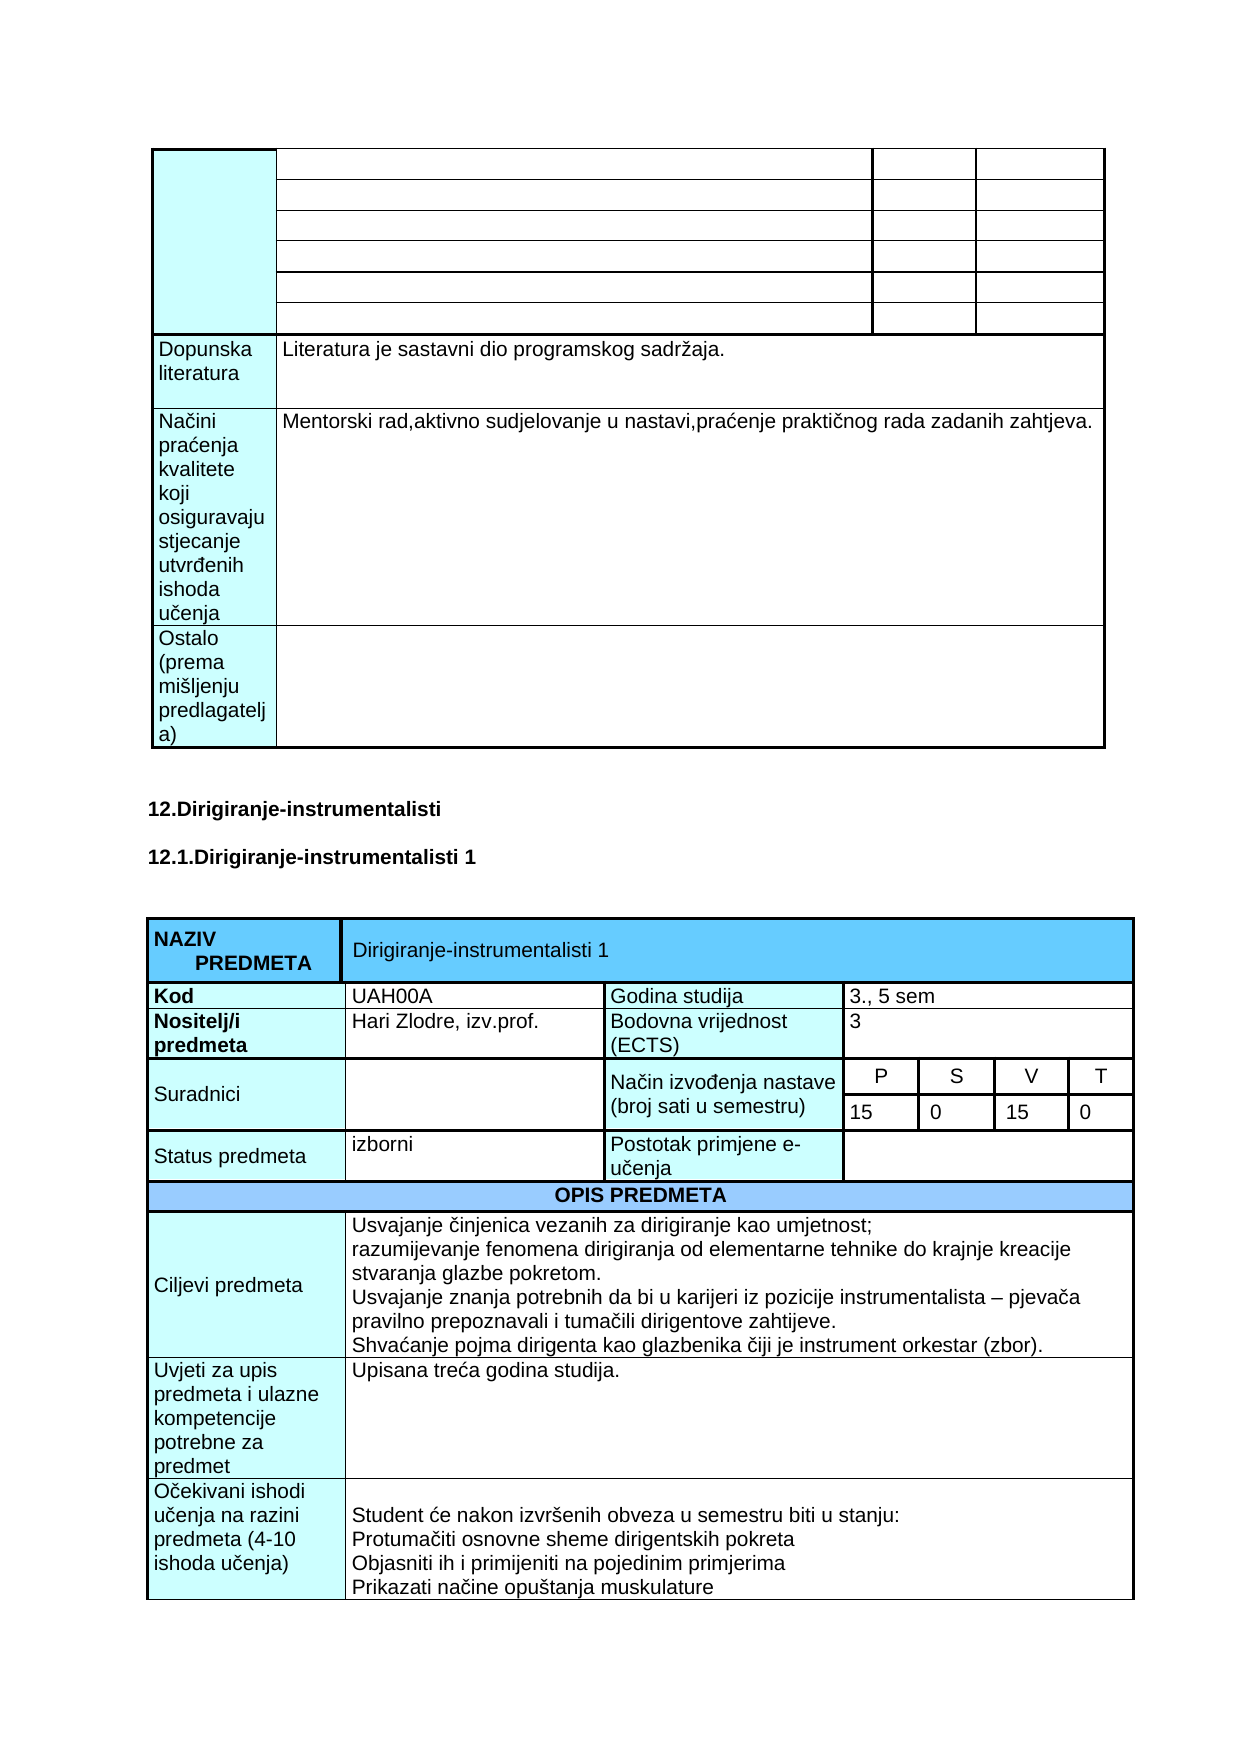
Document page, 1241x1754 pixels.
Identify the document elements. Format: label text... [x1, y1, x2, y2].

table_cell [874, 273, 975, 302]
table_cell [277, 180, 871, 209]
table_cell UAH00A [346, 984, 603, 1008]
table_cell [874, 303, 975, 333]
table_cell 3., 5 sem [845, 984, 1132, 1008]
table_cell Mentorski rad,aktivno sudjelovanje u nastavi,praćenje praktičnog rada zadanih zahtjeva. [277, 409, 1103, 625]
table_cell 0 [1070, 1096, 1132, 1128]
table_cell [277, 626, 1103, 746]
table_cell [277, 241, 871, 271]
table_cell [874, 149, 975, 178]
table_cell [277, 303, 871, 333]
table_cell Dopunska literatura [154, 336, 276, 408]
table_cell [874, 211, 975, 240]
table_cell Postotak primjene e-učenja [606, 1132, 842, 1179]
table_cell [977, 211, 1103, 240]
table_cell [977, 241, 1103, 271]
table_cell [977, 180, 1103, 209]
table_cell V [996, 1060, 1067, 1092]
table_cell Načini praćenja kvalitete koji osiguravaju stjecanje utvrđenih ishoda učenja [154, 409, 276, 625]
table_cell [977, 149, 1103, 178]
table_cell Status predmeta [149, 1132, 345, 1179]
table_cell S [920, 1060, 993, 1092]
table_cell P [845, 1060, 917, 1092]
table_cell T [1070, 1060, 1132, 1092]
table_cell OPIS PREDMETA [149, 1183, 1132, 1210]
table_cell [346, 1060, 603, 1128]
table_cell Bodovna vrijednost (ECTS) [606, 1009, 842, 1057]
table_cell Upisana treća godina studija. [346, 1358, 1132, 1478]
table_cell Način izvođenja nastave (broj sati u semestru) [606, 1060, 842, 1128]
table_cell [977, 273, 1103, 302]
table_cell [277, 211, 871, 240]
table_cell Student će nakon izvršenih obveza u semestru biti u stanju: Protumačiti osnovne sheme dirigentskih pokreta Objasniti ih i primijeniti na pojedinim primjerima Prikazati načine opuštanja muskulature [346, 1479, 1132, 1599]
table_cell 3 [845, 1009, 1132, 1057]
table_cell Kod [149, 984, 345, 1008]
table_cell Suradnici [149, 1060, 345, 1128]
table_cell Usvajanje činjenica vezanih za dirigiranje kao umjetnost; razumijevanje fenomena dirigiranja od elementarne tehnike do krajnje kreacije stvaranja glazbe pokretom. Usvajanje znanja potrebnih da bi u karijeri iz pozicije instrumentalista – pjevača pravilno prepoznavali i tumačili dirigentove zahtijeve. Shvaćanje pojma dirigenta kao glazbenika čiji je instrument orkestar (zbor). [346, 1213, 1132, 1357]
table_cell Literatura je sastavni dio programskog sadržaja. [277, 336, 1103, 408]
table_header Dirigiranje-instrumentalisti 1 [343, 920, 1132, 981]
table_cell Godina studija [606, 984, 842, 1008]
table_cell [277, 273, 871, 302]
table_cell [977, 303, 1103, 333]
table_cell [874, 241, 975, 271]
table_cell Očekivani ishodi učenja na razini predmeta (4-10 ishoda učenja) [149, 1479, 345, 1599]
table_cell [874, 180, 975, 209]
table_cell Nositelj/i predmeta [149, 1009, 345, 1057]
text 12.Dirigiranje-instrumentalisti [148, 797, 1093, 821]
table_header NAZIV PREDMETA [149, 920, 339, 981]
table_cell [277, 149, 871, 178]
table_cell izborni [346, 1132, 603, 1179]
table_cell [154, 151, 276, 333]
table_cell Ostalo (prema mišljenju predlagatelja) [154, 626, 276, 746]
text 12.1.Dirigiranje-instrumentalisti 1 [148, 845, 1093, 869]
table_cell [845, 1132, 1132, 1179]
table_cell 0 [920, 1096, 993, 1128]
table_cell Uvjeti za upis predmeta i ulazne kompetencije potrebne za predmet [149, 1358, 345, 1478]
table_cell 15 [845, 1096, 917, 1128]
table_cell Ciljevi predmeta [149, 1213, 345, 1357]
table_cell Hari Zlodre, izv.prof. [346, 1009, 603, 1057]
table_cell 15 [996, 1096, 1067, 1128]
